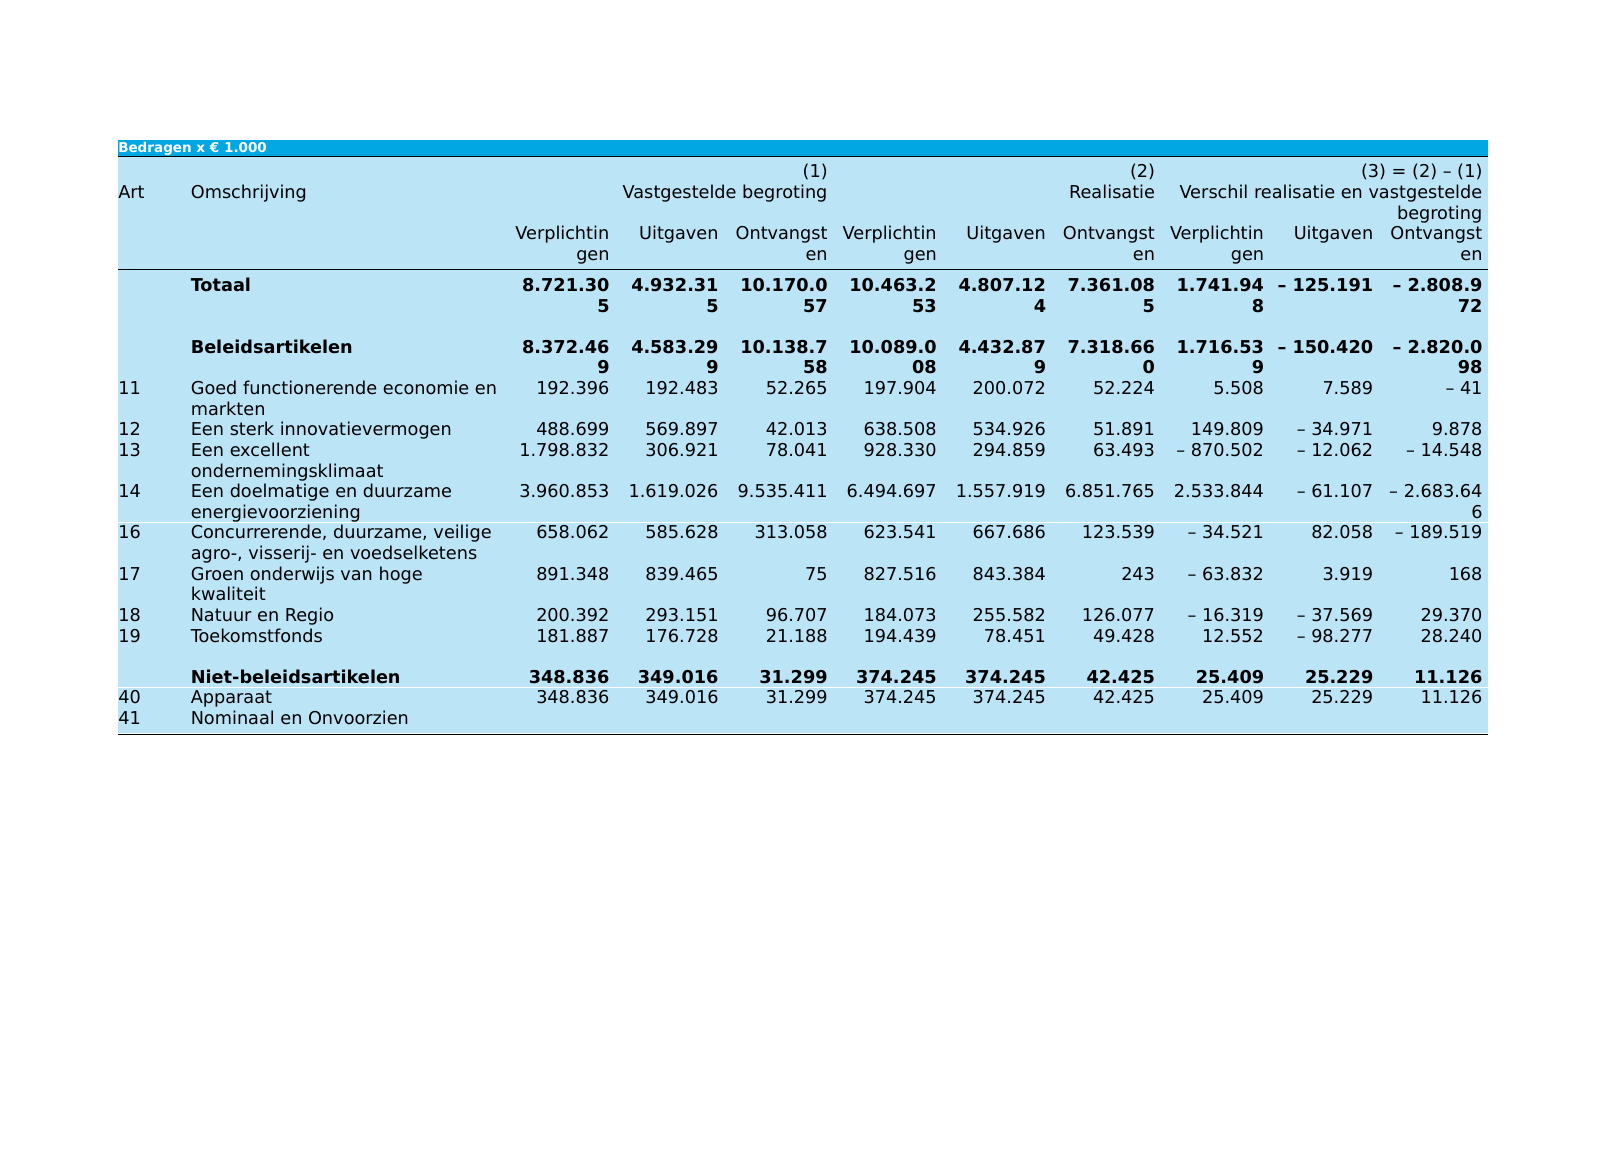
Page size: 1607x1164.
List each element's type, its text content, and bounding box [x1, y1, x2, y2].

table_cell 4.583.299 [615, 337, 724, 378]
table_cell 192.483 [615, 378, 724, 419]
table_cell Een doelmatige en duurzame energievoorziening [185, 481, 506, 522]
table_cell 349.016 [615, 688, 724, 708]
table_cell 49.428 [1052, 626, 1161, 646]
table_cell [1161, 316, 1270, 337]
table_cell [1270, 708, 1379, 733]
table_cell 243 [1052, 564, 1161, 605]
table_cell 348.836 [506, 667, 615, 687]
table_cell – 2.683.646 [1379, 481, 1488, 522]
table_cell [1270, 316, 1379, 337]
table_cell Een excellent ondernemingsklimaat [185, 440, 506, 481]
table_cell Verplichtingen [1161, 223, 1270, 269]
table_cell 9.878 [1379, 419, 1488, 440]
table_cell 11.126 [1379, 688, 1488, 708]
table_cell 294.859 [943, 440, 1052, 481]
table_cell 168 [1379, 564, 1488, 605]
table_cell 374.245 [833, 688, 942, 708]
table_cell 52.224 [1052, 378, 1161, 419]
table_cell [506, 646, 615, 667]
table_cell [185, 316, 506, 337]
table_cell 585.628 [615, 523, 724, 564]
table_cell [1379, 316, 1488, 337]
table_cell Verplichtingen [833, 223, 942, 269]
table_cell 8.372.469 [506, 337, 615, 378]
table_cell Concurrerende, duurzame, veilige agro-, visserij- en voedselketens [185, 523, 506, 564]
table_cell 9.535.411 [724, 481, 833, 522]
table_cell 488.699 [506, 419, 615, 440]
table_cell 1.557.919 [943, 481, 1052, 522]
table_cell Vastgestelde begroting [506, 182, 833, 223]
table_cell 623.541 [833, 523, 942, 564]
table_cell (1) [506, 157, 833, 182]
table_cell 349.016 [615, 667, 724, 687]
table_cell 18 [118, 605, 185, 626]
table_cell [118, 646, 185, 667]
table_cell – 189.519 [1379, 523, 1488, 564]
table_cell [615, 646, 724, 667]
table_cell 123.539 [1052, 523, 1161, 564]
table_cell 5.508 [1161, 378, 1270, 419]
table_cell [118, 667, 185, 687]
table_cell 149.809 [1161, 419, 1270, 440]
table_cell [506, 708, 615, 733]
table_cell 63.493 [1052, 440, 1161, 481]
table_cell Natuur en Regio [185, 605, 506, 626]
table_cell 10.138.758 [724, 337, 833, 378]
table_cell – 41 [1379, 378, 1488, 419]
table_cell 6.494.697 [833, 481, 942, 522]
table_cell 40 [118, 688, 185, 708]
table_cell [833, 708, 942, 733]
table_cell 13 [118, 440, 185, 481]
table_cell [185, 157, 506, 182]
table_cell 2.533.844 [1161, 481, 1270, 522]
table_cell [118, 157, 185, 182]
table_cell [1379, 708, 1488, 733]
table_cell [724, 316, 833, 337]
table_cell 6.851.765 [1052, 481, 1161, 522]
table_cell – 37.569 [1270, 605, 1379, 626]
table_cell 25.229 [1270, 667, 1379, 687]
table_cell 3.960.853 [506, 481, 615, 522]
table_cell 19 [118, 626, 185, 646]
table_cell – 34.521 [1161, 523, 1270, 564]
table_cell [615, 316, 724, 337]
table_cell – 16.319 [1161, 605, 1270, 626]
table_cell Uitgaven [943, 223, 1052, 269]
table_cell [1052, 646, 1161, 667]
table_cell 534.926 [943, 419, 1052, 440]
table_cell 31.299 [724, 667, 833, 687]
table_cell 176.728 [615, 626, 724, 646]
table_cell [1052, 316, 1161, 337]
table_cell 4.932.315 [615, 270, 724, 316]
table_cell 75 [724, 564, 833, 605]
table_cell 29.370 [1379, 605, 1488, 626]
table_cell 14 [118, 481, 185, 522]
table_cell – 12.062 [1270, 440, 1379, 481]
table_cell [1052, 708, 1161, 733]
table_cell Een sterk innovatievermogen [185, 419, 506, 440]
table_cell Art [118, 182, 185, 223]
table_header Bedragen x € 1.000 [118, 140, 1488, 156]
table_cell – 98.277 [1270, 626, 1379, 646]
table_cell 7.318.660 [1052, 337, 1161, 378]
table_cell 7.361.085 [1052, 270, 1161, 316]
table_cell 10.170.057 [724, 270, 833, 316]
table_cell 17 [118, 564, 185, 605]
table_cell 200.072 [943, 378, 1052, 419]
table_cell [506, 316, 615, 337]
table_cell 78.041 [724, 440, 833, 481]
table_cell Verschil realisatie en vastgestelde begroting [1161, 182, 1488, 223]
table_cell 42.425 [1052, 688, 1161, 708]
table_cell 374.245 [943, 667, 1052, 687]
table_cell 192.396 [506, 378, 615, 419]
table_cell – 14.548 [1379, 440, 1488, 481]
table_cell 843.384 [943, 564, 1052, 605]
table_cell 4.807.124 [943, 270, 1052, 316]
table_cell Niet-beleidsartikelen [185, 667, 506, 687]
table_cell Totaal [185, 270, 506, 316]
table_cell 374.245 [943, 688, 1052, 708]
table_cell (3) = (2) – (1) [1161, 157, 1488, 182]
table_cell [833, 646, 942, 667]
table_cell 200.392 [506, 605, 615, 626]
table_cell [943, 708, 1052, 733]
table_cell 41 [118, 708, 185, 733]
table_cell [724, 646, 833, 667]
table_cell 3.919 [1270, 564, 1379, 605]
table_cell 839.465 [615, 564, 724, 605]
table_cell Beleidsartikelen [185, 337, 506, 378]
table_cell 25.229 [1270, 688, 1379, 708]
table_cell [185, 223, 506, 269]
table_cell 638.508 [833, 419, 942, 440]
table_cell 1.716.539 [1161, 337, 1270, 378]
table_cell [118, 270, 185, 316]
table_cell 126.077 [1052, 605, 1161, 626]
table_cell 181.887 [506, 626, 615, 646]
table_cell [118, 223, 185, 269]
table_cell – 870.502 [1161, 440, 1270, 481]
table_cell 10.089.008 [833, 337, 942, 378]
table_cell Ontvangsten [724, 223, 833, 269]
table_cell 891.348 [506, 564, 615, 605]
table_cell 25.409 [1161, 667, 1270, 687]
table_cell 1.798.832 [506, 440, 615, 481]
table_cell [185, 646, 506, 667]
table_cell 28.240 [1379, 626, 1488, 646]
table_cell [1161, 646, 1270, 667]
table_cell [1270, 646, 1379, 667]
table_cell 306.921 [615, 440, 724, 481]
table_cell 374.245 [833, 667, 942, 687]
table_cell 293.151 [615, 605, 724, 626]
table_cell – 63.832 [1161, 564, 1270, 605]
table_cell [943, 646, 1052, 667]
table_cell 348.836 [506, 688, 615, 708]
table_cell – 2.820.098 [1379, 337, 1488, 378]
table_cell Nominaal en Onvoorzien [185, 708, 506, 733]
table_cell 1.619.026 [615, 481, 724, 522]
table_cell [118, 316, 185, 337]
table_cell [833, 316, 942, 337]
table_cell [1161, 708, 1270, 733]
table_cell 11 [118, 378, 185, 419]
table_cell Verplichtingen [506, 223, 615, 269]
table_cell 658.062 [506, 523, 615, 564]
table_cell 51.891 [1052, 419, 1161, 440]
table_cell 313.058 [724, 523, 833, 564]
table_cell 12 [118, 419, 185, 440]
table_cell – 2.808.972 [1379, 270, 1488, 316]
table_cell 1.741.948 [1161, 270, 1270, 316]
table_cell 31.299 [724, 688, 833, 708]
table_cell 7.589 [1270, 378, 1379, 419]
table_cell Apparaat [185, 688, 506, 708]
table_cell 10.463.253 [833, 270, 942, 316]
table_cell [1379, 646, 1488, 667]
table_cell 184.073 [833, 605, 942, 626]
table_cell 11.126 [1379, 667, 1488, 687]
table_cell [118, 337, 185, 378]
table_cell [724, 708, 833, 733]
table_cell – 125.191 [1270, 270, 1379, 316]
table_cell – 61.107 [1270, 481, 1379, 522]
table_cell 569.897 [615, 419, 724, 440]
table_cell Omschrijving [185, 182, 506, 223]
table_cell 42.013 [724, 419, 833, 440]
table_cell (2) [833, 157, 1161, 182]
table_cell 4.432.879 [943, 337, 1052, 378]
table_cell [615, 708, 724, 733]
table_cell – 34.971 [1270, 419, 1379, 440]
table_cell Toekomstfonds [185, 626, 506, 646]
table_cell 16 [118, 523, 185, 564]
table_cell 82.058 [1270, 523, 1379, 564]
table_cell 25.409 [1161, 688, 1270, 708]
table_cell 21.188 [724, 626, 833, 646]
table_cell 42.425 [1052, 667, 1161, 687]
table_cell Ontvangsten [1052, 223, 1161, 269]
table_cell Realisatie [833, 182, 1161, 223]
table_cell [943, 316, 1052, 337]
table_cell 197.904 [833, 378, 942, 419]
table_cell 8.721.305 [506, 270, 615, 316]
table_cell 78.451 [943, 626, 1052, 646]
table_cell 255.582 [943, 605, 1052, 626]
table_cell Uitgaven [615, 223, 724, 269]
table_cell Groen onderwijs van hoge kwaliteit [185, 564, 506, 605]
table_cell Goed functionerende economie en markten [185, 378, 506, 419]
table_cell Uitgaven [1270, 223, 1379, 269]
table_cell – 150.420 [1270, 337, 1379, 378]
table_cell 667.686 [943, 523, 1052, 564]
table_cell 827.516 [833, 564, 942, 605]
table_cell 12.552 [1161, 626, 1270, 646]
table_cell 52.265 [724, 378, 833, 419]
table_cell Ontvangsten [1379, 223, 1488, 269]
table_cell 194.439 [833, 626, 942, 646]
table_cell 96.707 [724, 605, 833, 626]
table_cell 928.330 [833, 440, 942, 481]
